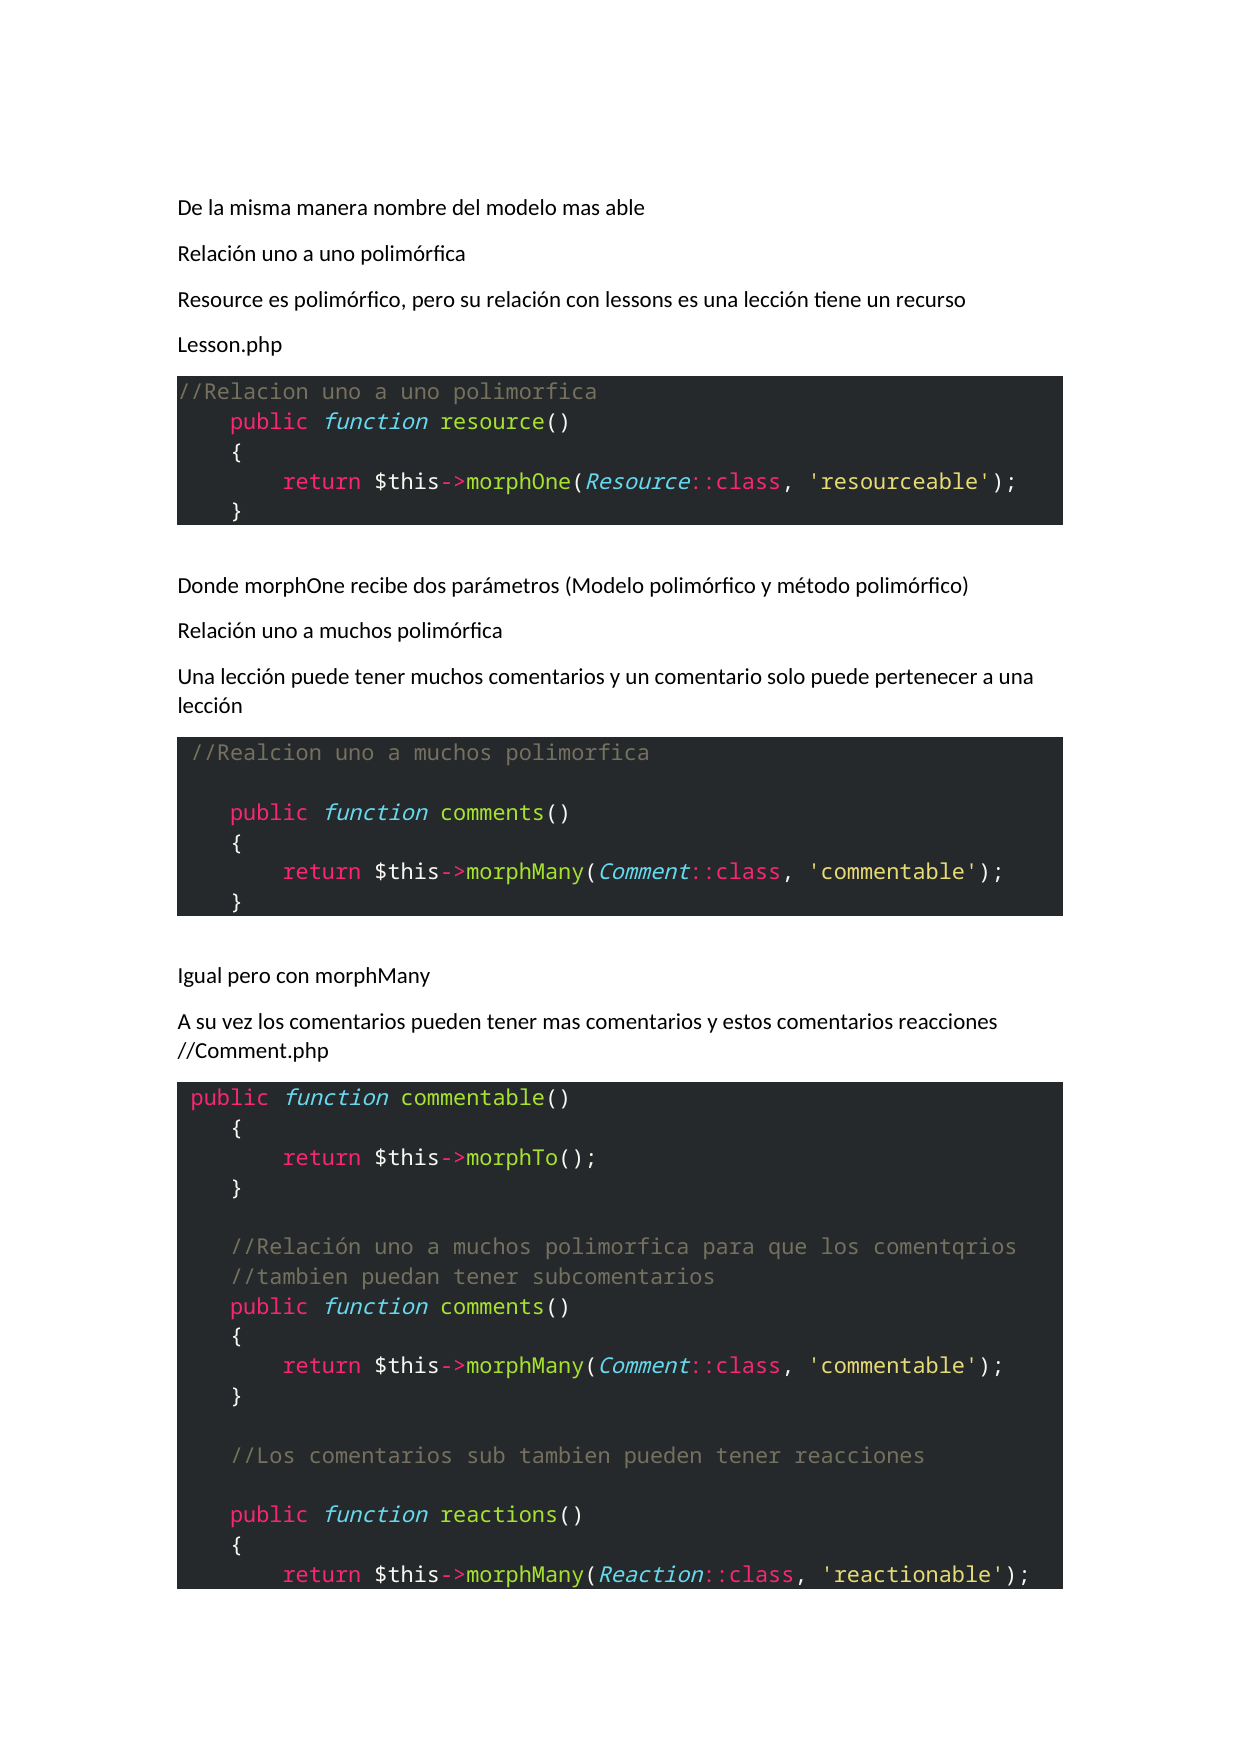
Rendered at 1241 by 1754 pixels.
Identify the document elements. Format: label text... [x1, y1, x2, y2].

text De la misma manera nombre del modelo mas able [177, 193, 1063, 221]
text { [177, 1321, 1063, 1350]
text { [177, 1112, 1063, 1142]
text //tambien puedan tener subcomentarios [177, 1261, 1063, 1291]
text Lesson.php [177, 331, 1063, 358]
text } [177, 886, 1063, 916]
text //Relacion uno a uno polimorfica [177, 376, 1063, 406]
text return $this->morphTo(); [177, 1142, 1063, 1172]
text Relación uno a muchos polimórfica [177, 617, 1063, 645]
text { [177, 827, 1063, 856]
text { [177, 1529, 1063, 1559]
text //Realcion uno a muchos polimorfica [177, 737, 1063, 767]
text { [177, 436, 1063, 466]
text public function comments() [177, 1291, 1063, 1321]
text Una lección puede tener muchos comentarios y un comentario solo puede pertenecer a una lección [177, 662, 1063, 719]
text Relación uno a uno polimórfica [177, 239, 1063, 267]
text Igual pero con morphMany [177, 962, 1063, 990]
text Resource es polimórfico, pero su relación con lessons es una lección tiene un recurso [177, 285, 1063, 313]
text //Los comentarios sub tambien pueden tener reacciones [177, 1440, 1063, 1469]
text } [177, 1380, 1063, 1410]
text A su vez los comentarios pueden tener mas comentarios y estos comentarios reacciones //Comment.php [177, 1007, 1063, 1064]
text public function resource() [177, 406, 1063, 436]
text return $this->morphOne(Resource::class, 'resourceable'); [177, 466, 1063, 495]
text } [177, 495, 1063, 525]
text public function commentable() [177, 1082, 1063, 1112]
text Donde morphOne recibe dos parámetros (Modelo polimórfico y método polimórfico) [177, 571, 1063, 599]
text public function comments() [177, 797, 1063, 827]
text public function reactions() [177, 1499, 1063, 1529]
text return $this->morphMany(Comment::class, 'commentable'); [177, 1350, 1063, 1380]
text return $this->morphMany(Comment::class, 'commentable'); [177, 856, 1063, 886]
text //Relación uno a muchos polimorfica para que los comentqrios [177, 1231, 1063, 1261]
text } [177, 1172, 1063, 1201]
text return $this->morphMany(Reaction::class, 'reactionable'); [177, 1559, 1063, 1589]
